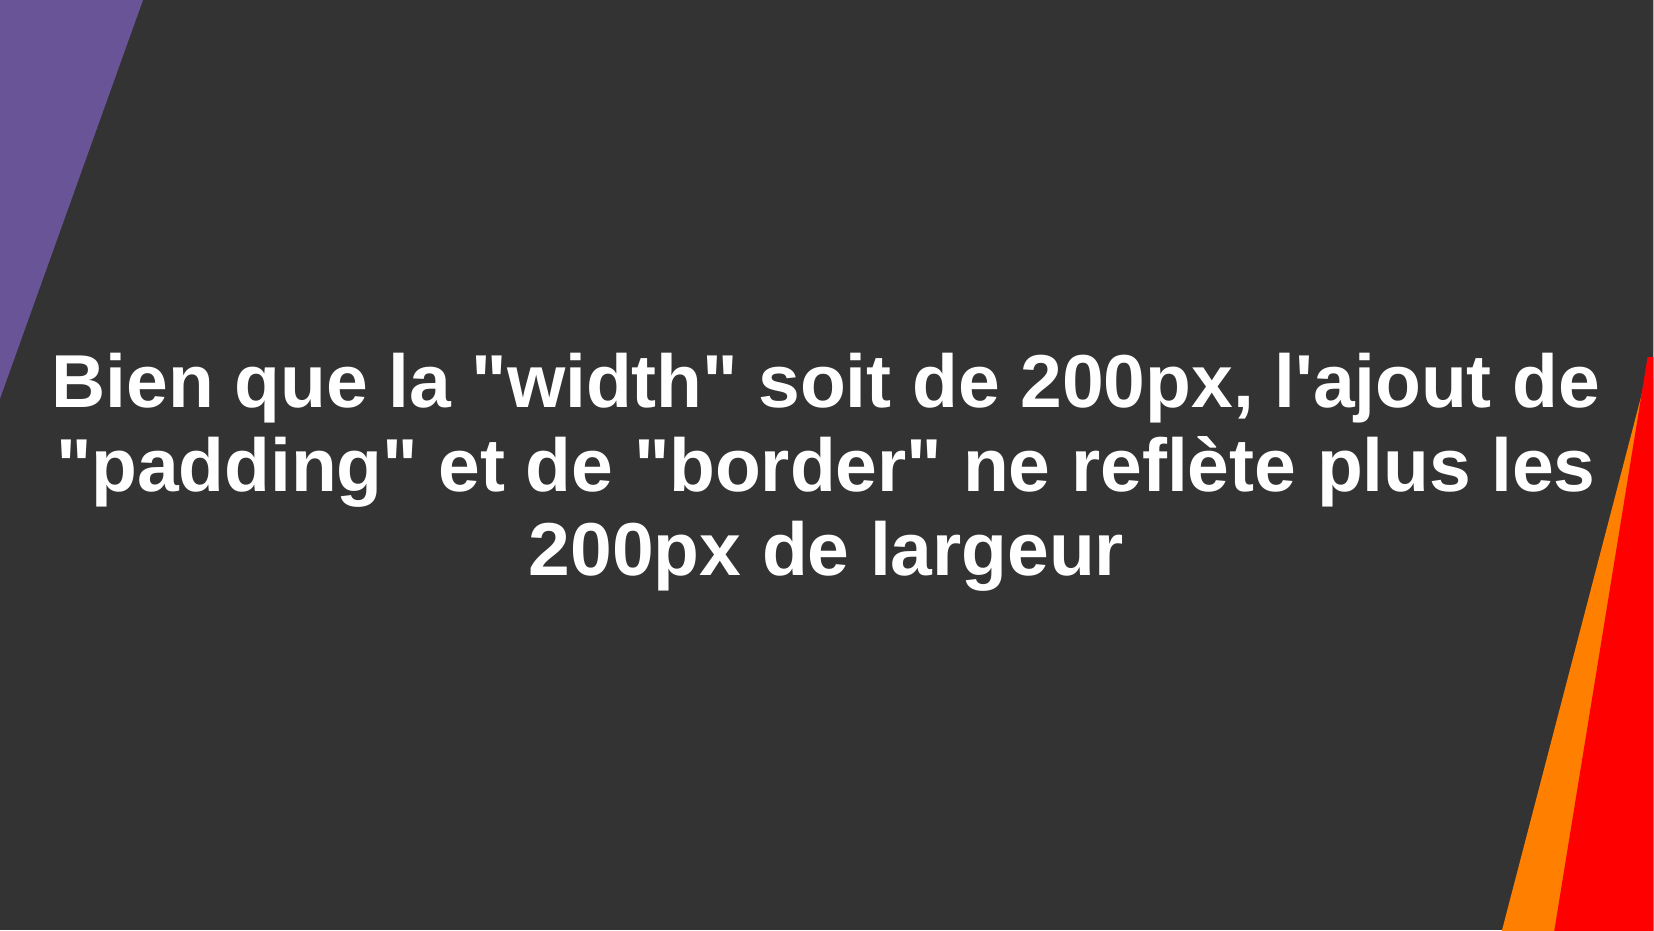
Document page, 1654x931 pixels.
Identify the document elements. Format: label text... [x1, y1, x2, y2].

text_box [1501, 356, 1654, 931]
title Bien que la "width" soit de 200px, l'ajout de "padding" et de "border" ne reflète plus les 200px de largeur [31, 339, 1622, 592]
text_box [0, 0, 144, 399]
